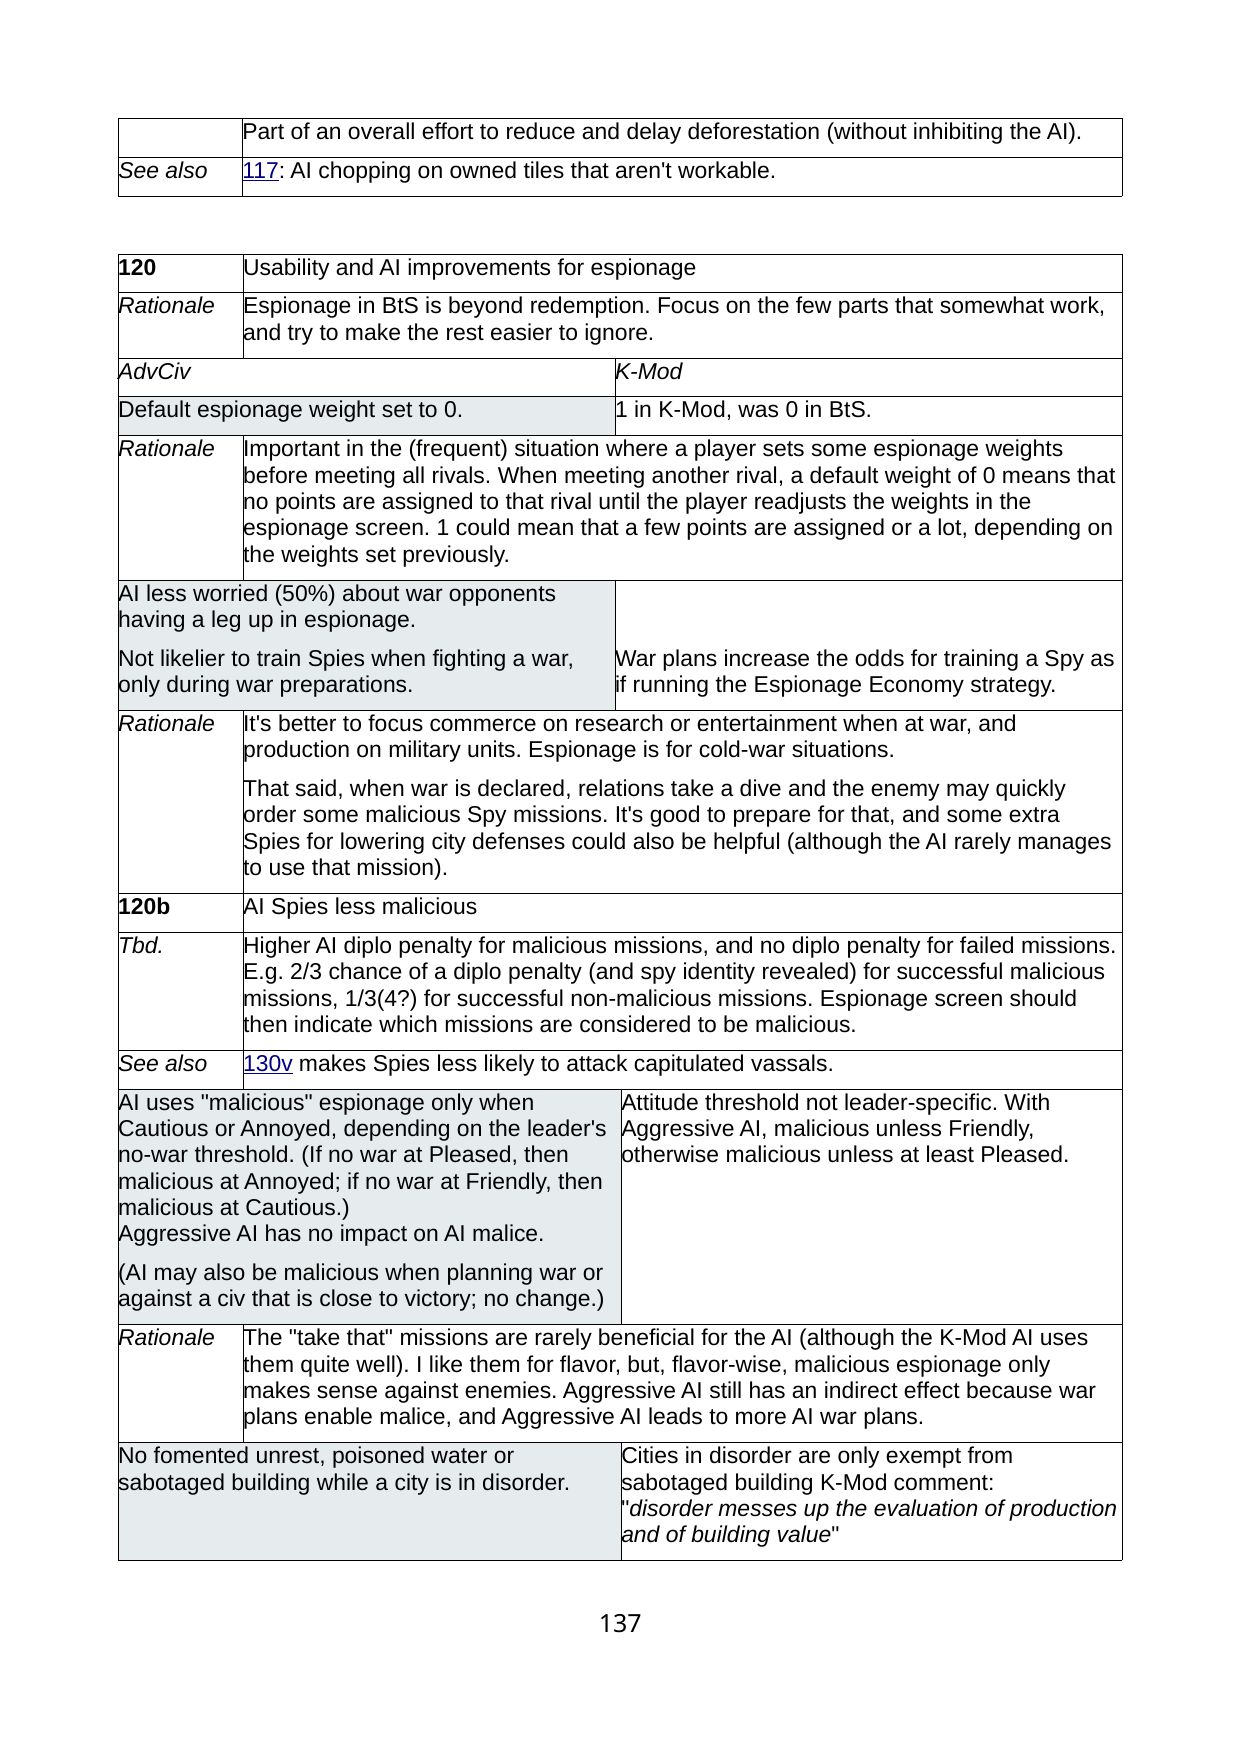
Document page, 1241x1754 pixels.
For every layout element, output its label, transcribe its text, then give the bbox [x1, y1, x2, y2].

table_cell No fomented unrest, poisoned water or sabotaged building while a city is in disorder. [119, 1443, 621, 1560]
table_cell Rationale [119, 711, 243, 893]
table_cell 130v makes Spies less likely to attack capitulated vassals. [244, 1051, 1122, 1088]
table_cell Default espionage weight set to 0. [119, 397, 615, 435]
table_cell Important in the (frequent) situation where a player sets some espionage weights before meeting all rivals. When meeting another rival, a default weight of 0 means that no points are assigned to that rival until the player readjusts the weights in the espionage screen. 1 could mean that a few points are assigned or a lot, depending on the weights set previously. [244, 436, 1122, 579]
table_cell Cities in disorder are only exempt from sabotaged building K-Mod comment: "disorder messes up the evaluation of production and of building value" [622, 1443, 1122, 1560]
table_cell K-Mod [616, 359, 1122, 396]
table_cell 1 in K-Mod, was 0 in BtS. [616, 397, 1122, 435]
table_cell AI less worried (50%) about war opponents having a leg up in espionage. Not likelier to train Spies when fighting a war, only during war preparations. [119, 581, 615, 710]
table_header 120 [119, 255, 243, 292]
table_cell Rationale [119, 436, 243, 579]
table_cell Higher AI diplo penalty for malicious missions, and no diplo penalty for failed missions. E.g. 2/3 chance of a diplo penalty (and spy identity revealed) for successful malicious missions, 1/3(4?) for successful non-malicious missions. Espionage screen should then indicate which missions are considered to be malicious. [244, 933, 1122, 1049]
table_cell See also [119, 158, 242, 196]
table_cell Rationale [119, 1325, 243, 1442]
table_cell Espionage in BtS is beyond redemption. Focus on the few parts that somewhat work, and try to make the rest easier to ignore. [244, 293, 1122, 357]
table_cell War plans increase the odds for training a Spy as if running the Espionage Economy strategy. [616, 581, 1122, 710]
table_cell AI uses "malicious" espionage only when Cautious or Annoyed, depending on the leader's no-war threshold. (If no war at Pleased, then malicious at Annoyed; if no war at Friendly, then malicious at Cautious.) Aggressive AI has no impact on AI malice. (AI may also be malicious when planning war or against a civ that is close to victory; no change.) [119, 1090, 621, 1324]
table_cell 120b [119, 894, 243, 932]
table_cell 117: AI chopping on owned tiles that aren't workable. [243, 158, 1122, 196]
table_cell See also [119, 1051, 243, 1088]
table_cell AI Spies less malicious [244, 894, 1122, 932]
table_cell Part of an overall effort to reduce and delay deforestation (without inhibiting the AI). [243, 119, 1122, 157]
table_cell It's better to focus commerce on research or entertainment when at war, and production on military units. Espionage is for cold-war situations. That said, when war is declared, relations take a dive and the enemy may quickly order some malicious Spy missions. It's good to prepare for that, and some extra Spies for lowering city defenses could also be helpful (although the AI rarely manages to use that mission). [244, 711, 1122, 893]
table_cell [119, 119, 242, 157]
table_cell AdvCiv [119, 359, 615, 396]
table_cell Attitude threshold not leader-specific. With Aggressive AI, malicious unless Friendly, otherwise malicious unless at least Pleased. [622, 1090, 1122, 1324]
table_header Usability and AI improvements for espionage [244, 255, 1122, 292]
table_cell Tbd. [119, 933, 243, 1049]
table_cell Rationale [119, 293, 243, 357]
table_cell The "take that" missions are rarely beneficial for the AI (although the K-Mod AI uses them quite well). I like them for flavor, but, flavor-wise, malicious espionage only makes sense against enemies. Aggressive AI still has an indirect effect because war plans enable malice, and Aggressive AI leads to more AI war plans. [244, 1325, 1122, 1442]
